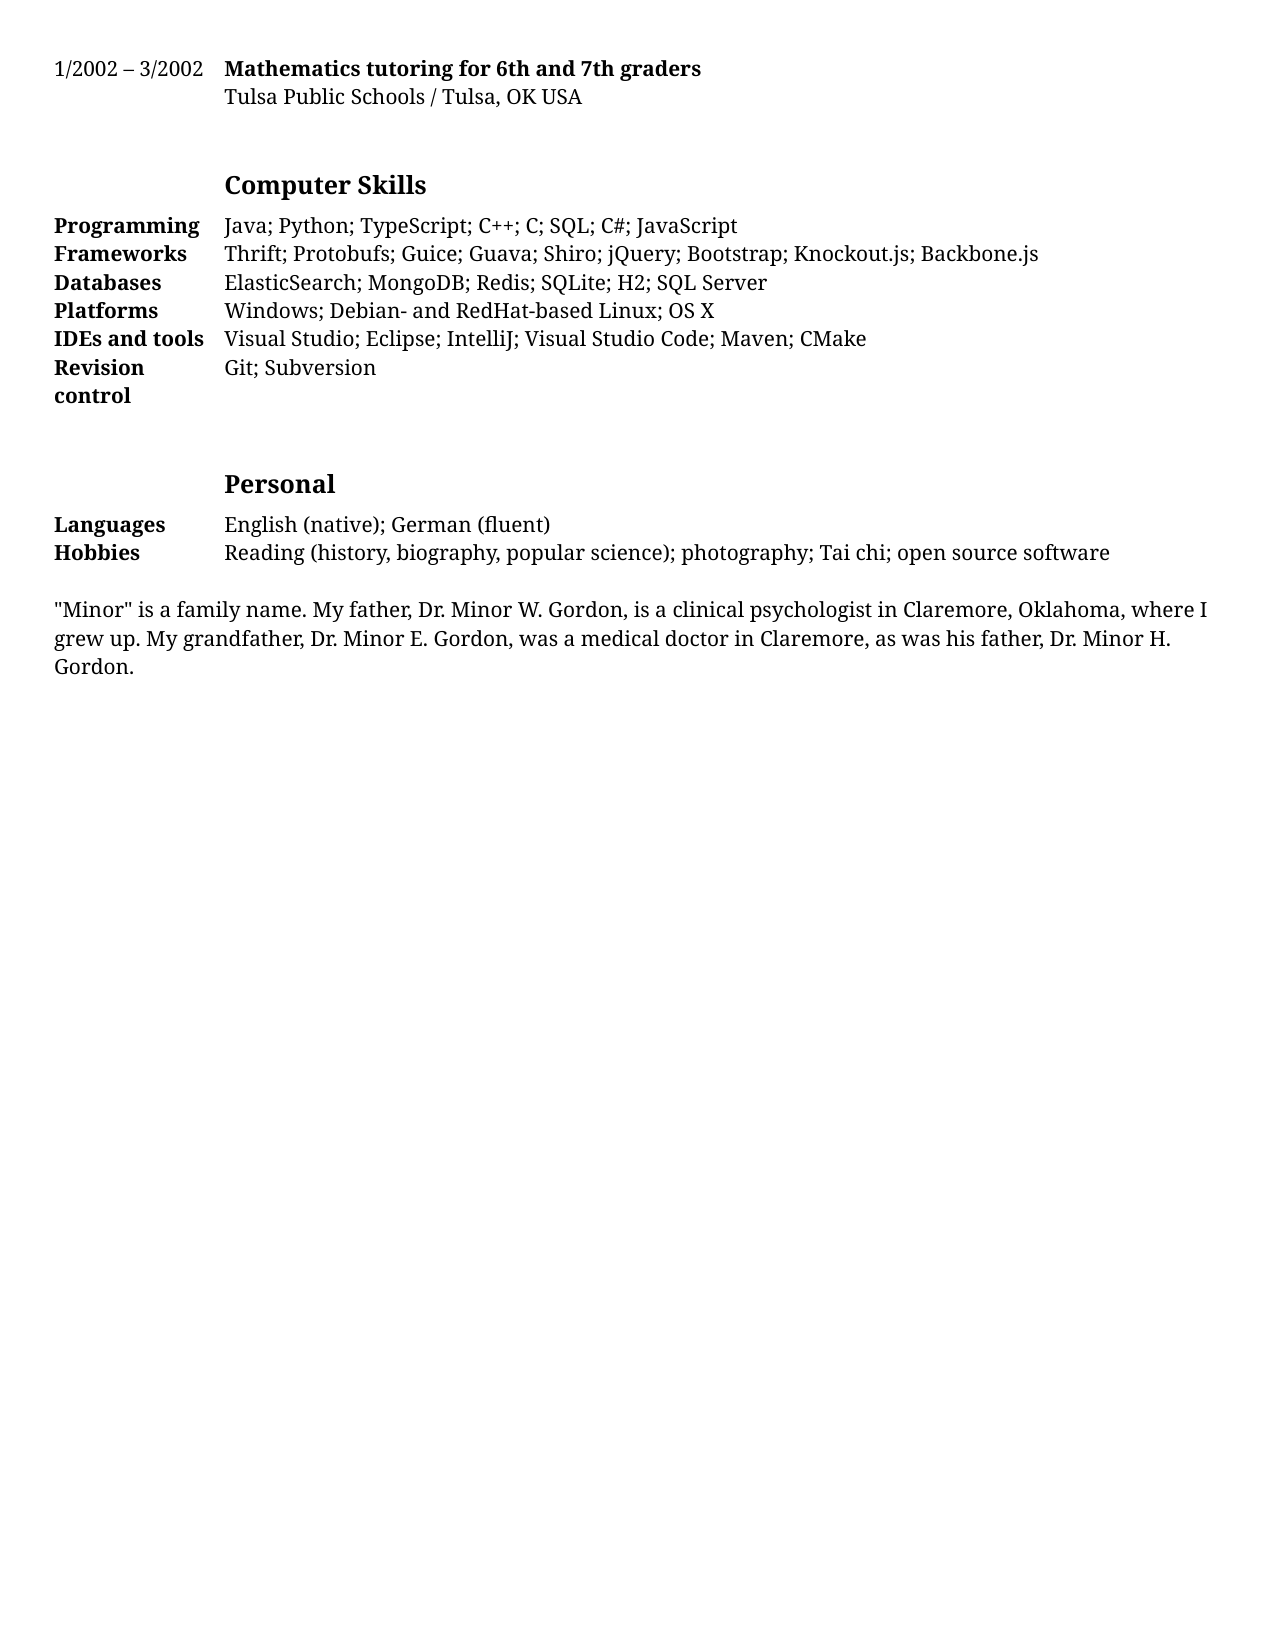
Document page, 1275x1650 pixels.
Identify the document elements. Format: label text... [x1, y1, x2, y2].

table_header Computer Skills [224, 168, 1222, 211]
table_header Personal [224, 467, 1222, 510]
text "Minor" is a family name. My father, Dr. Minor W. Gordon, is a clinical psychologist in Claremore, Oklahoma, where I grew up. My grandfather, Dr. Minor E. Gordon, was a medical doctor in Claremore, as was his father, Dr. Minor H. Gordon. [54, 595, 1221, 681]
table_cell Languages [54, 510, 224, 538]
table_cell Platforms [54, 296, 224, 324]
table_cell Thrift; Protobufs; Guice; Guava; Shiro; jQuery; Bootstrap; Knockout.js; Backbone.js [224, 239, 1222, 268]
table_header [54, 467, 224, 510]
table_cell English (native); German (fluent) [224, 510, 1222, 538]
table_cell Hobbies [54, 538, 224, 567]
table_cell Windows; Debian- and RedHat-based Linux; OS X [224, 296, 1222, 324]
table_cell Mathematics tutoring for 6th and 7th graders Tulsa Public Schools / Tulsa, OK USA [224, 54, 1221, 111]
table_cell Databases [54, 268, 224, 296]
table_cell Revision control [54, 353, 224, 410]
table_cell Git; Subversion [224, 353, 1222, 410]
table_header [54, 168, 224, 211]
table_cell Frameworks [54, 239, 224, 268]
table_cell 1/2002 – 3/2002 [54, 54, 224, 111]
table_cell IDEs and tools [54, 325, 224, 353]
table_cell Java; Python; TypeScript; C++; C; SQL; C#; JavaScript [224, 211, 1222, 239]
table_cell Programming [54, 211, 224, 239]
table_cell ElasticSearch; MongoDB; Redis; SQLite; H2; SQL Server [224, 268, 1222, 296]
table_cell Visual Studio; Eclipse; IntelliJ; Visual Studio Code; Maven; CMake [224, 325, 1222, 353]
table_cell Reading (history, biography, popular science); photography; Tai chi; open source software [224, 538, 1222, 567]
